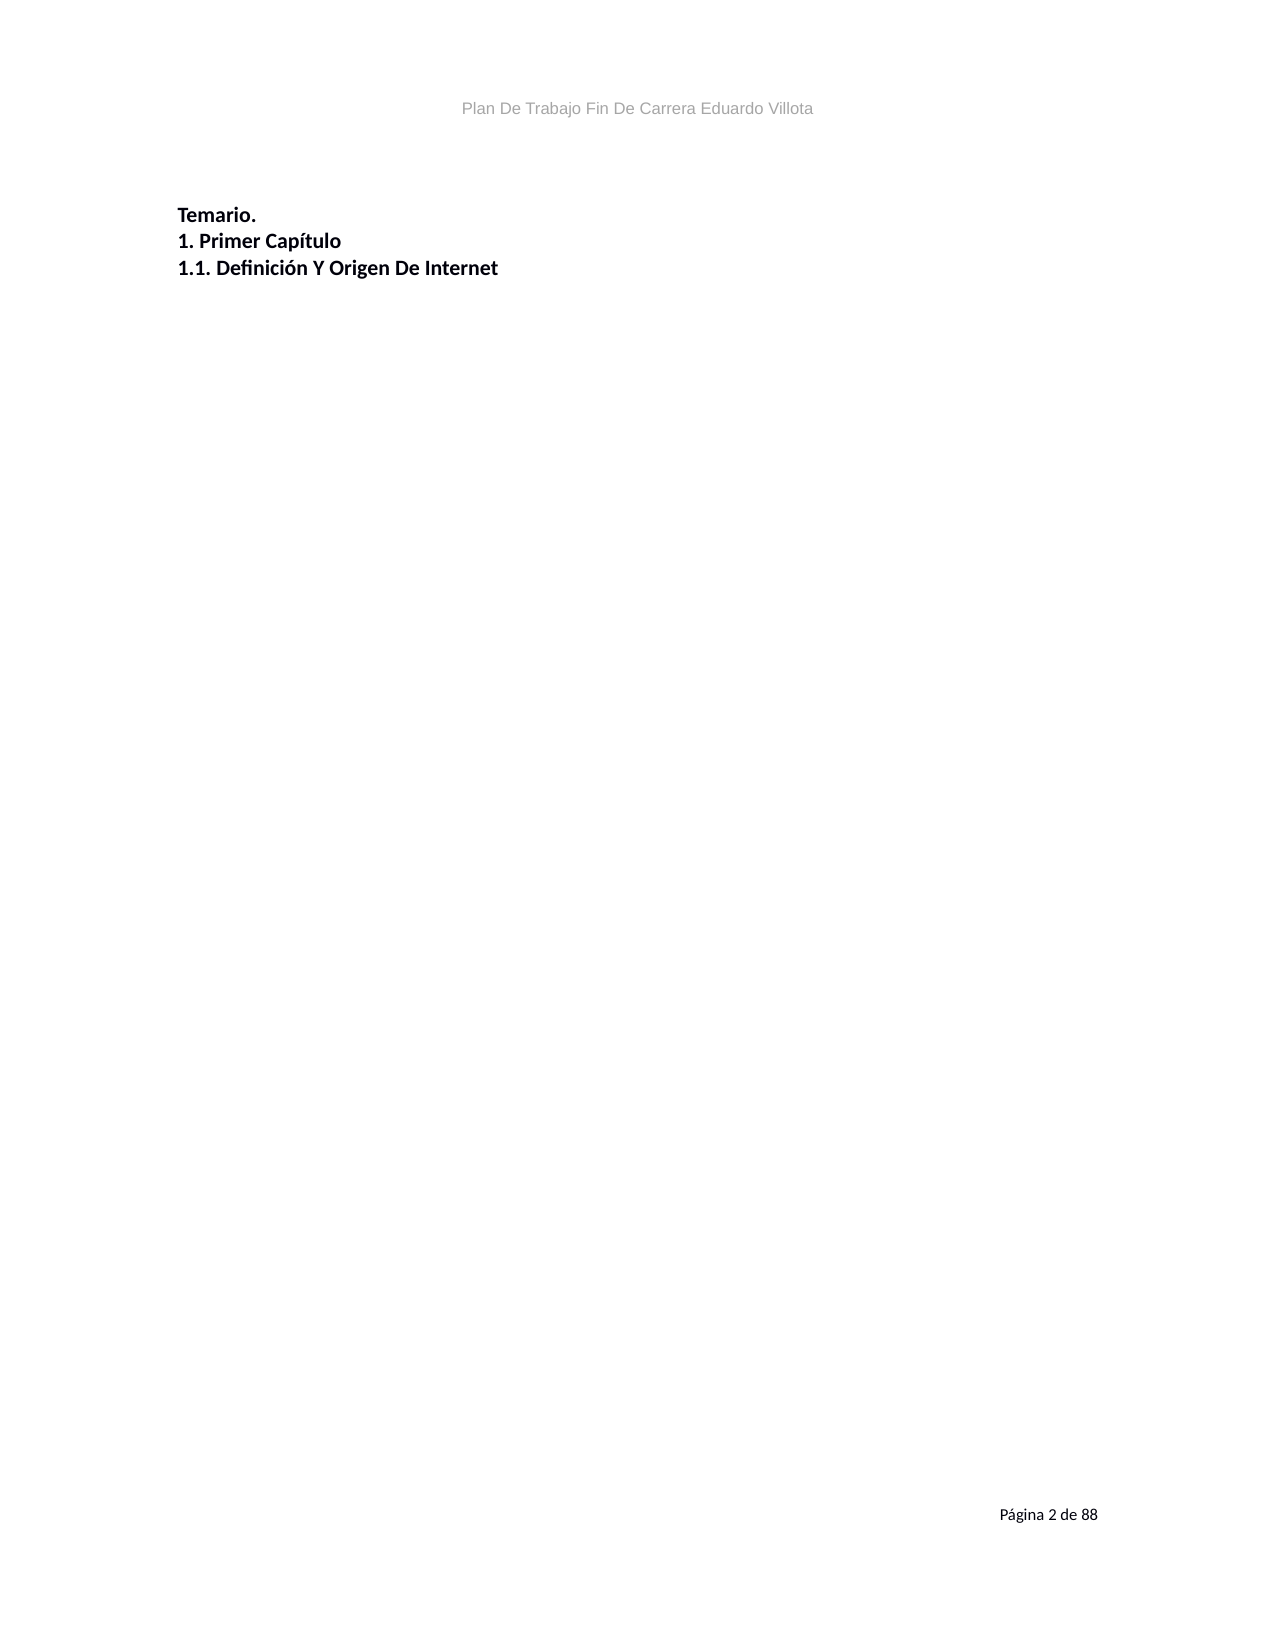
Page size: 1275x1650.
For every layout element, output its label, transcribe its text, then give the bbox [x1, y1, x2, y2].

text Temario. [177, 201, 1098, 228]
text 1.1. Definición Y Origen De Internet [177, 254, 1098, 281]
text 1. Primer Capítulo [177, 228, 1098, 254]
